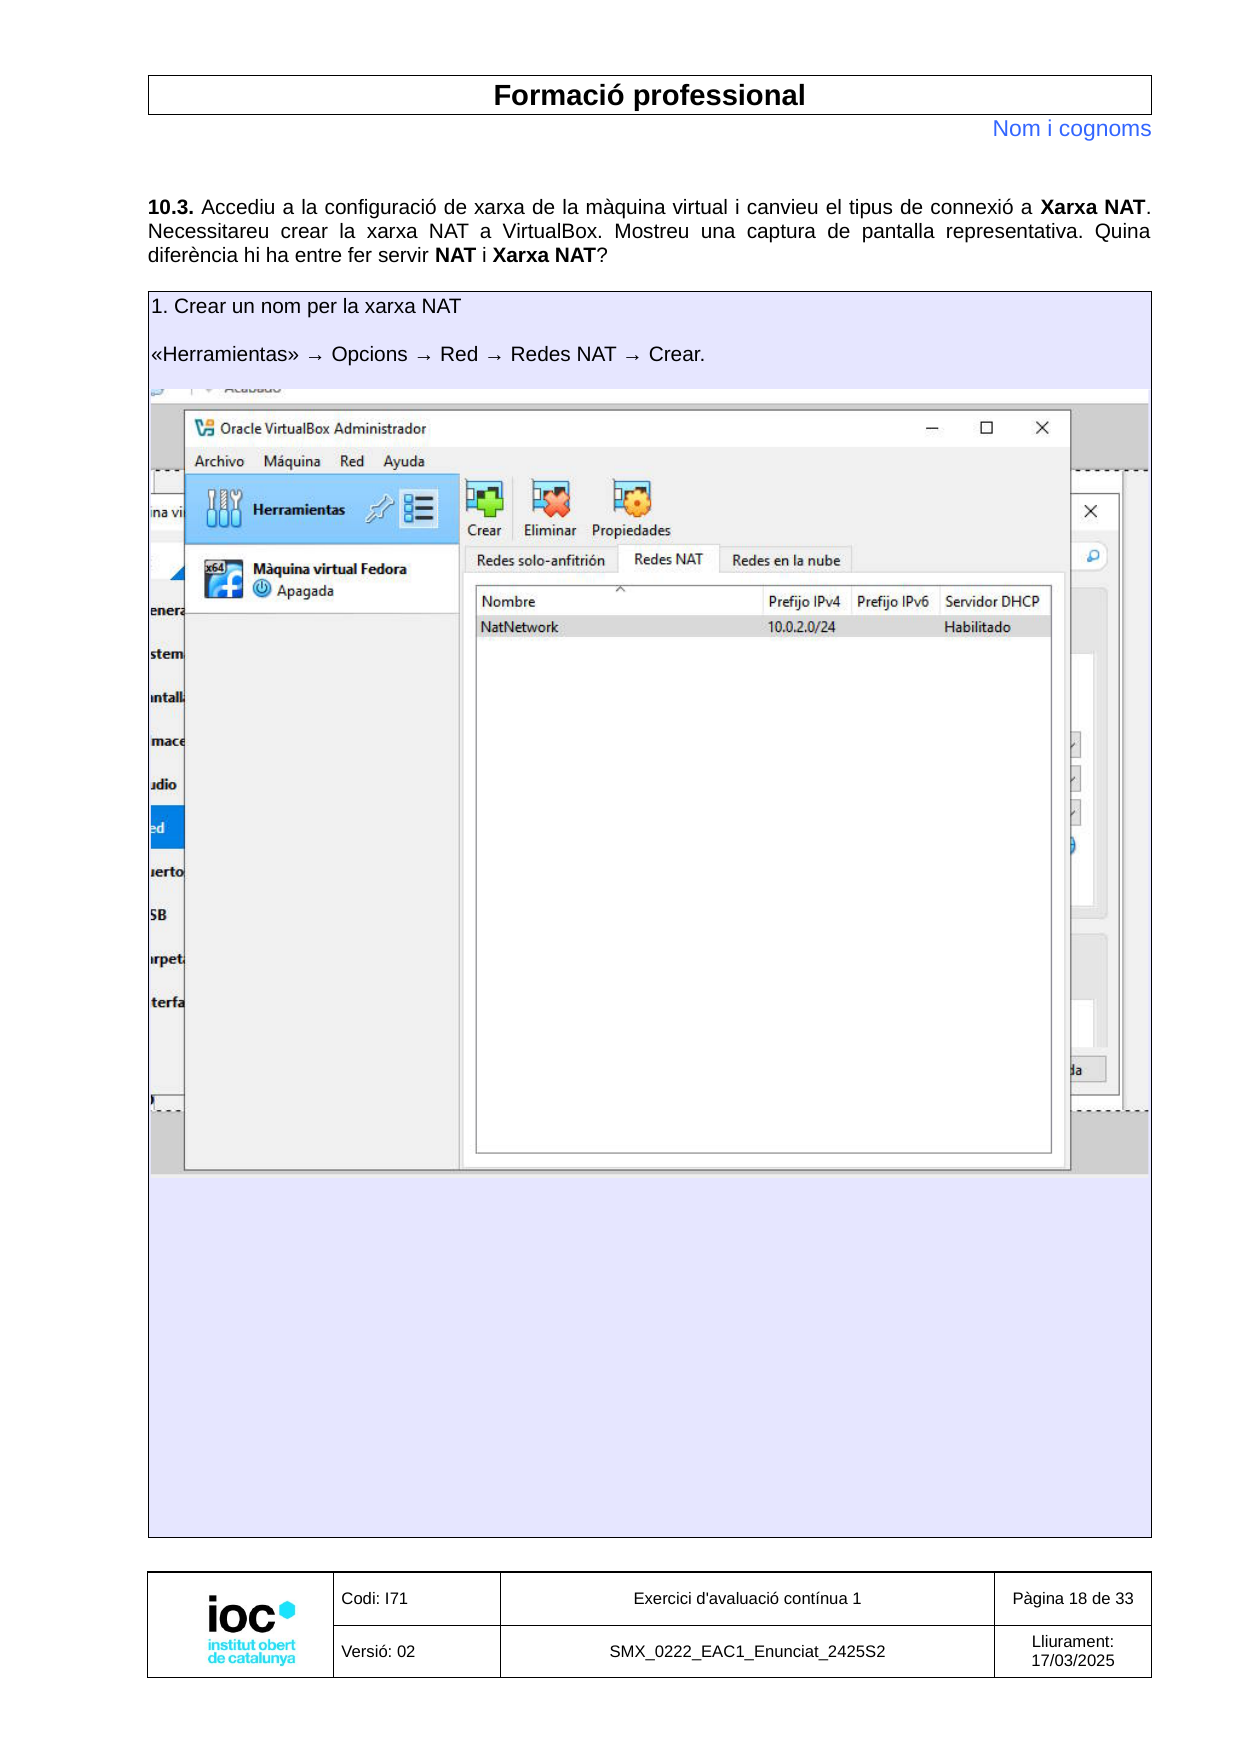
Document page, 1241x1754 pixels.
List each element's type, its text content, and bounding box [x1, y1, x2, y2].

text 10.3. Accediu a la configuració de xarxa de la màquina virtual i canvieu el tipus de connexió a Xarxa NAT. Necessitareu crear la xarxa NAT a VirtualBox. Mostreu una captura de pantalla representativa. Quina diferència hi ha entre fer servir NAT i Xarxa NAT? [148, 195, 1151, 267]
text 1. Crear un nom per la xarxa NAT [149, 292, 1151, 315]
picture [195, 1581, 309, 1677]
picture [150, 389, 1149, 1178]
text «Herramientas» → Opcions → Red → Redes NAT → Crear. [149, 339, 1151, 363]
